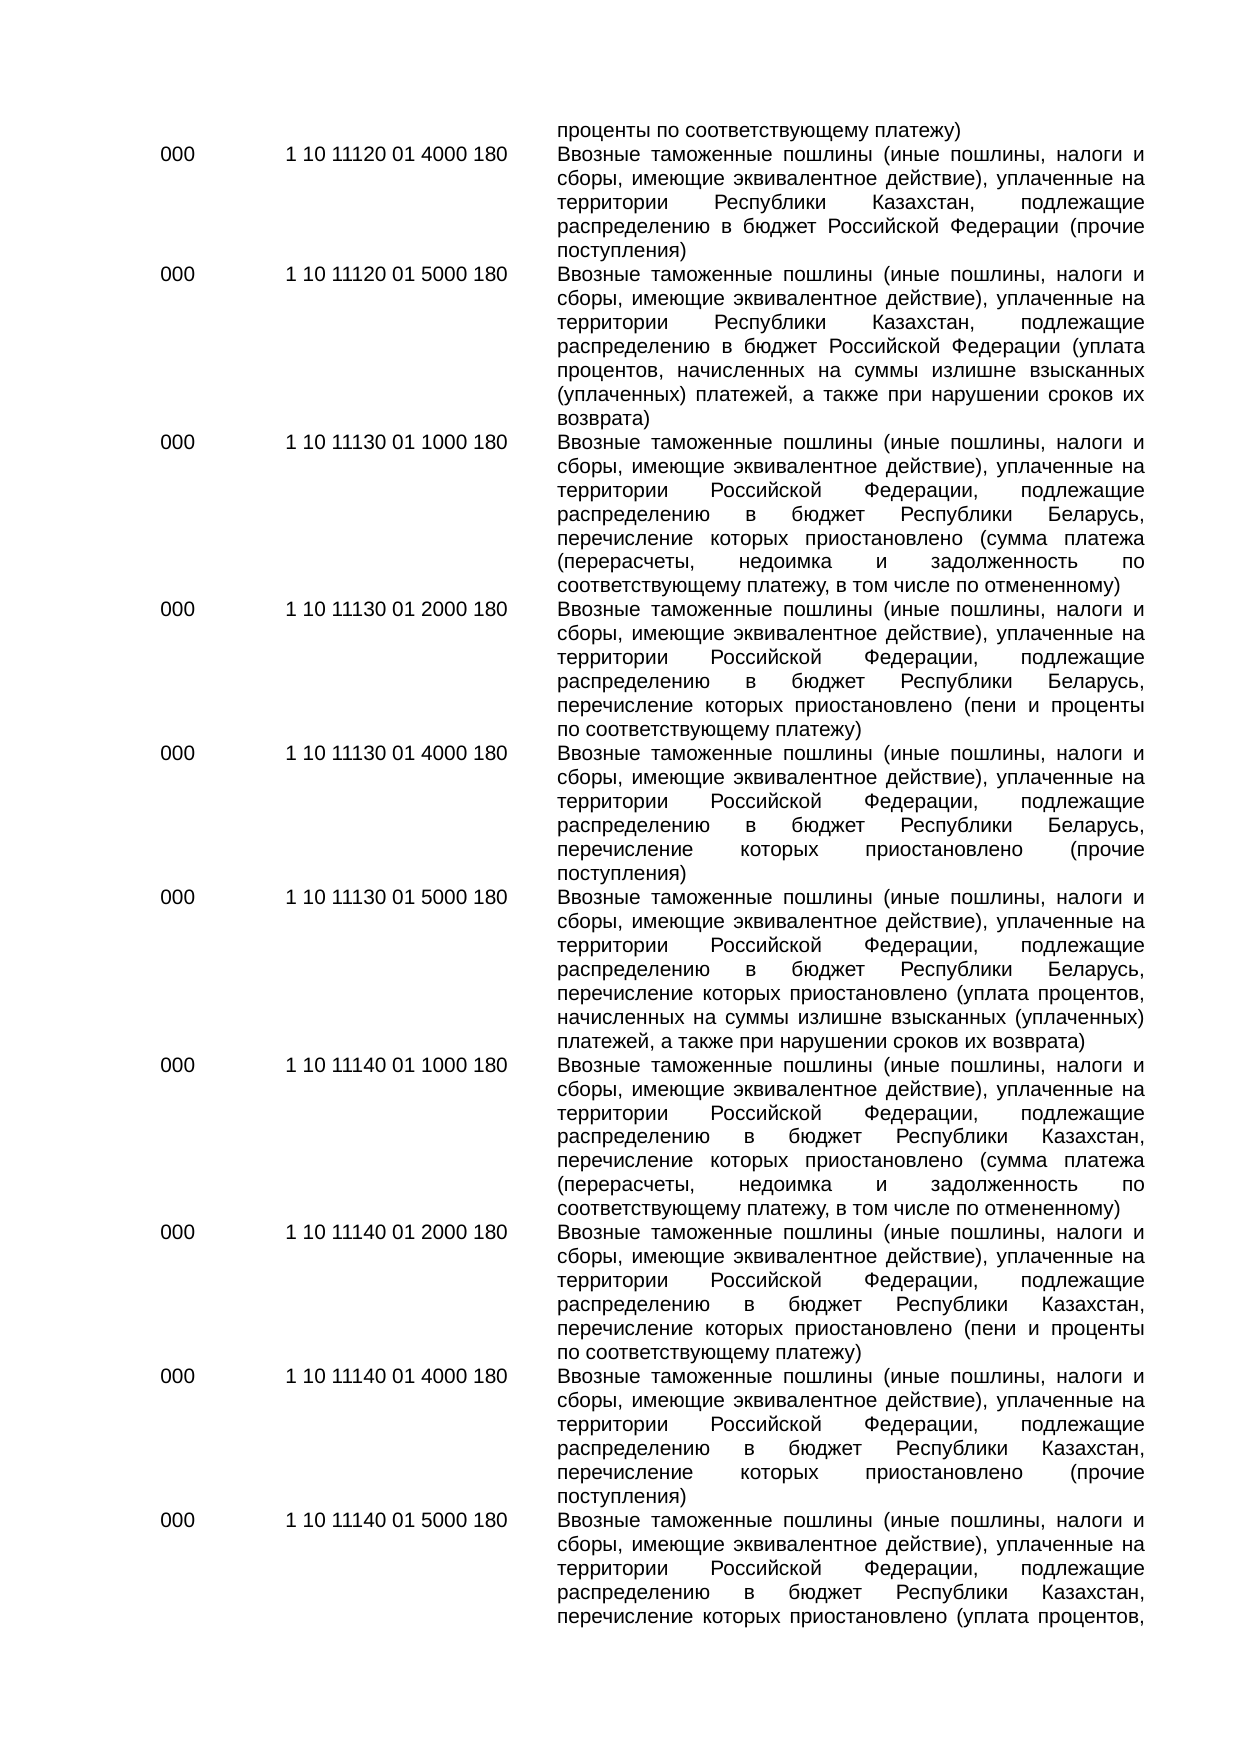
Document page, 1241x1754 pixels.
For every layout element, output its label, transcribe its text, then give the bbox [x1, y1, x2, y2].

table_cell проценты по соответствующему платежу) [556, 118, 1146, 142]
table_cell 000 [118, 1220, 237, 1364]
table_cell 000 [118, 430, 237, 597]
table_cell 1 10 11140 01 1000 180 [237, 1053, 556, 1220]
table_cell Ввозные таможенные пошлины (иные пошлины, налоги и сборы, имеющие эквивалентное действие), уплаченные на территории Российской Федерации, подлежащие распределению в бюджет Республики Беларусь, перечисление которых приостановлено (прочие поступления) [556, 741, 1146, 885]
table_cell 1 10 11120 01 4000 180 [237, 142, 556, 262]
table_cell 000 [118, 142, 237, 262]
table_cell Ввозные таможенные пошлины (иные пошлины, налоги и сборы, имеющие эквивалентное действие), уплаченные на территории Российской Федерации, подлежащие распределению в бюджет Республики Беларусь, перечисление которых приостановлено (сумма платежа (перерасчеты, недоимка и задолженность по соответствующему платежу, в том числе по отмененному) [556, 430, 1146, 597]
table_cell 000 [118, 1053, 237, 1220]
table_cell 000 [118, 1364, 237, 1508]
table_cell Ввозные таможенные пошлины (иные пошлины, налоги и сборы, имеющие эквивалентное действие), уплаченные на территории Российской Федерации, подлежащие распределению в бюджет Республики Казахстан, перечисление которых приостановлено (сумма платежа (перерасчеты, недоимка и задолженность по соответствующему платежу, в том числе по отмененному) [556, 1053, 1146, 1220]
table_cell Ввозные таможенные пошлины (иные пошлины, налоги и сборы, имеющие эквивалентное действие), уплаченные на территории Российской Федерации, подлежащие распределению в бюджет Республики Казахстан, перечисление которых приостановлено (пени и проценты по соответствующему платежу) [556, 1220, 1146, 1364]
table_cell 000 [118, 885, 237, 1052]
table_cell Ввозные таможенные пошлины (иные пошлины, налоги и сборы, имеющие эквивалентное действие), уплаченные на территории Российской Федерации, подлежащие распределению в бюджет Республики Беларусь, перечисление которых приостановлено (уплата процентов, начисленных на суммы излишне взысканных (уплаченных) платежей, а также при нарушении сроков их возврата) [556, 885, 1146, 1052]
table_cell 000 [118, 262, 237, 429]
table_cell Ввозные таможенные пошлины (иные пошлины, налоги и сборы, имеющие эквивалентное действие), уплаченные на территории Российской Федерации, подлежащие распределению в бюджет Республики Казахстан, перечисление которых приостановлено (прочие поступления) [556, 1364, 1146, 1508]
table_cell 000 [118, 741, 237, 885]
table_cell Ввозные таможенные пошлины (иные пошлины, налоги и сборы, имеющие эквивалентное действие), уплаченные на территории Российской Федерации, подлежащие распределению в бюджет Республики Беларусь, перечисление которых приостановлено (пени и проценты по соответствующему платежу) [556, 597, 1146, 741]
table_cell 1 10 11130 01 5000 180 [237, 885, 556, 1052]
table_cell Ввозные таможенные пошлины (иные пошлины, налоги и сборы, имеющие эквивалентное действие), уплаченные на территории Российской Федерации, подлежащие распределению в бюджет Республики Казахстан, перечисление которых приостановлено (уплата процентов, [556, 1508, 1146, 1627]
table_cell 000 [118, 597, 237, 741]
table_cell 1 10 11140 01 2000 180 [237, 1220, 556, 1364]
table_cell Ввозные таможенные пошлины (иные пошлины, налоги и сборы, имеющие эквивалентное действие), уплаченные на территории Республики Казахстан, подлежащие распределению в бюджет Российской Федерации (прочие поступления) [556, 142, 1146, 262]
table_cell 1 10 11130 01 1000 180 [237, 430, 556, 597]
table_cell [118, 118, 237, 142]
table_cell [237, 118, 556, 142]
table_cell 000 [118, 1508, 237, 1627]
table_cell 1 10 11140 01 4000 180 [237, 1364, 556, 1508]
table_cell 1 10 11140 01 5000 180 [237, 1508, 556, 1627]
table_cell 1 10 11130 01 4000 180 [237, 741, 556, 885]
table_cell 1 10 11120 01 5000 180 [237, 262, 556, 429]
table_cell 1 10 11130 01 2000 180 [237, 597, 556, 741]
table_cell Ввозные таможенные пошлины (иные пошлины, налоги и сборы, имеющие эквивалентное действие), уплаченные на территории Республики Казахстан, подлежащие распределению в бюджет Российской Федерации (уплата процентов, начисленных на суммы излишне взысканных (уплаченных) платежей, а также при нарушении сроков их возврата) [556, 262, 1146, 429]
